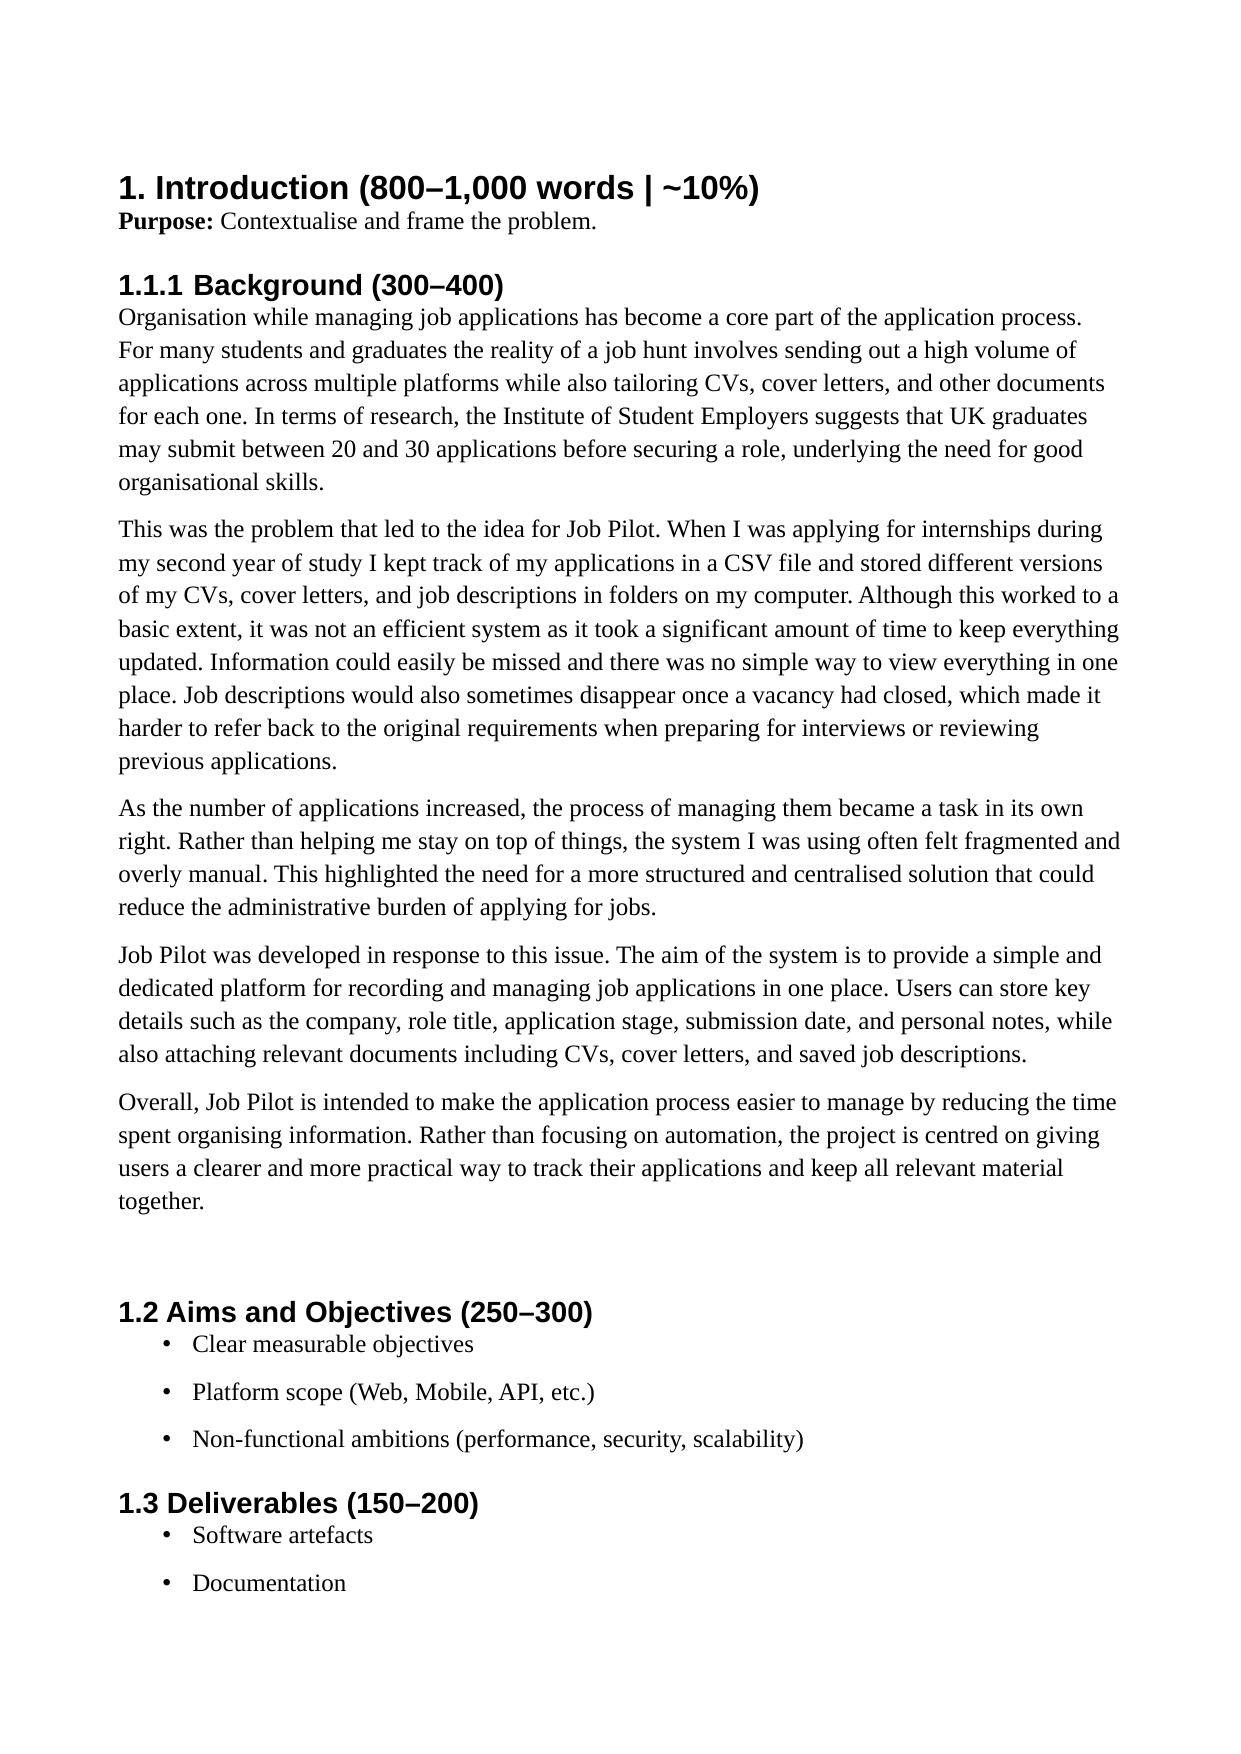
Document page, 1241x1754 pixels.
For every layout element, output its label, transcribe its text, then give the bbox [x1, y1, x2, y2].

list Clear measurable objectives [162, 1329, 1122, 1358]
text Organisation while managing job applications has become a core part of the application process. For many students and graduates the reality of a job hunt involves sending out a high volume of applications across multiple platforms while also tailoring CVs, cover letters, and other documents for each one. In terms of research, the Institute of Student Employers suggests that UK graduates may submit between 20 and 30 applications before securing a role, underlying the need for good organisational skills. [118, 302, 1122, 496]
text Purpose: Contextualise and frame the problem. [118, 206, 1122, 235]
text As the number of applications increased, the process of managing them became a task in its own right. Rather than helping me stay on top of things, the system I was using often felt fragmented and overly manual. This highlighted the need for a more structured and centralised solution that could reduce the administrative burden of applying for jobs. [118, 793, 1122, 921]
subtitle Background (300–400) [118, 268, 1122, 302]
list Software artefacts [162, 1520, 1122, 1549]
subtitle 1.2 Aims and Objectives (250–300) [118, 1296, 1122, 1329]
text This was the problem that led to the idea for Job Pilot. When I was applying for internships during my second year of study I kept track of my applications in a CSV file and stored different versions of my CVs, cover letters, and job descriptions in folders on my computer. Although this worked to a basic extent, it was not an efficient system as it took a significant amount of time to keep everything updated. Information could easily be missed and there was no simple way to view everything in one place. Job descriptions would also sometimes disappear once a vacancy had closed, which made it harder to refer back to the original requirements when preparing for interviews or reviewing previous applications. [118, 514, 1122, 774]
list Platform scope (Web, Mobile, API, etc.) [162, 1377, 1122, 1405]
list Non-functional ambitions (performance, security, scalability) [162, 1424, 1122, 1453]
text Job Pilot was developed in response to this issue. The aim of the system is to provide a simple and dedicated platform for recording and managing job applications in one place. Users can store key details such as the company, role title, application stage, submission date, and personal notes, while also attaching relevant documents including CVs, cover letters, and saved job descriptions. [118, 940, 1122, 1068]
subtitle 1. Introduction (800–1,000 words | ~10%) [118, 168, 1122, 206]
text Overall, Job Pilot is intended to make the application process easier to manage by reducing the time spent organising information. Rather than focusing on automation, the project is centred on giving users a clearer and more practical way to track their applications and keep all relevant material together. [118, 1087, 1122, 1214]
list Documentation [162, 1568, 1122, 1596]
subtitle 1.3 Deliverables (150–200) [118, 1486, 1122, 1520]
